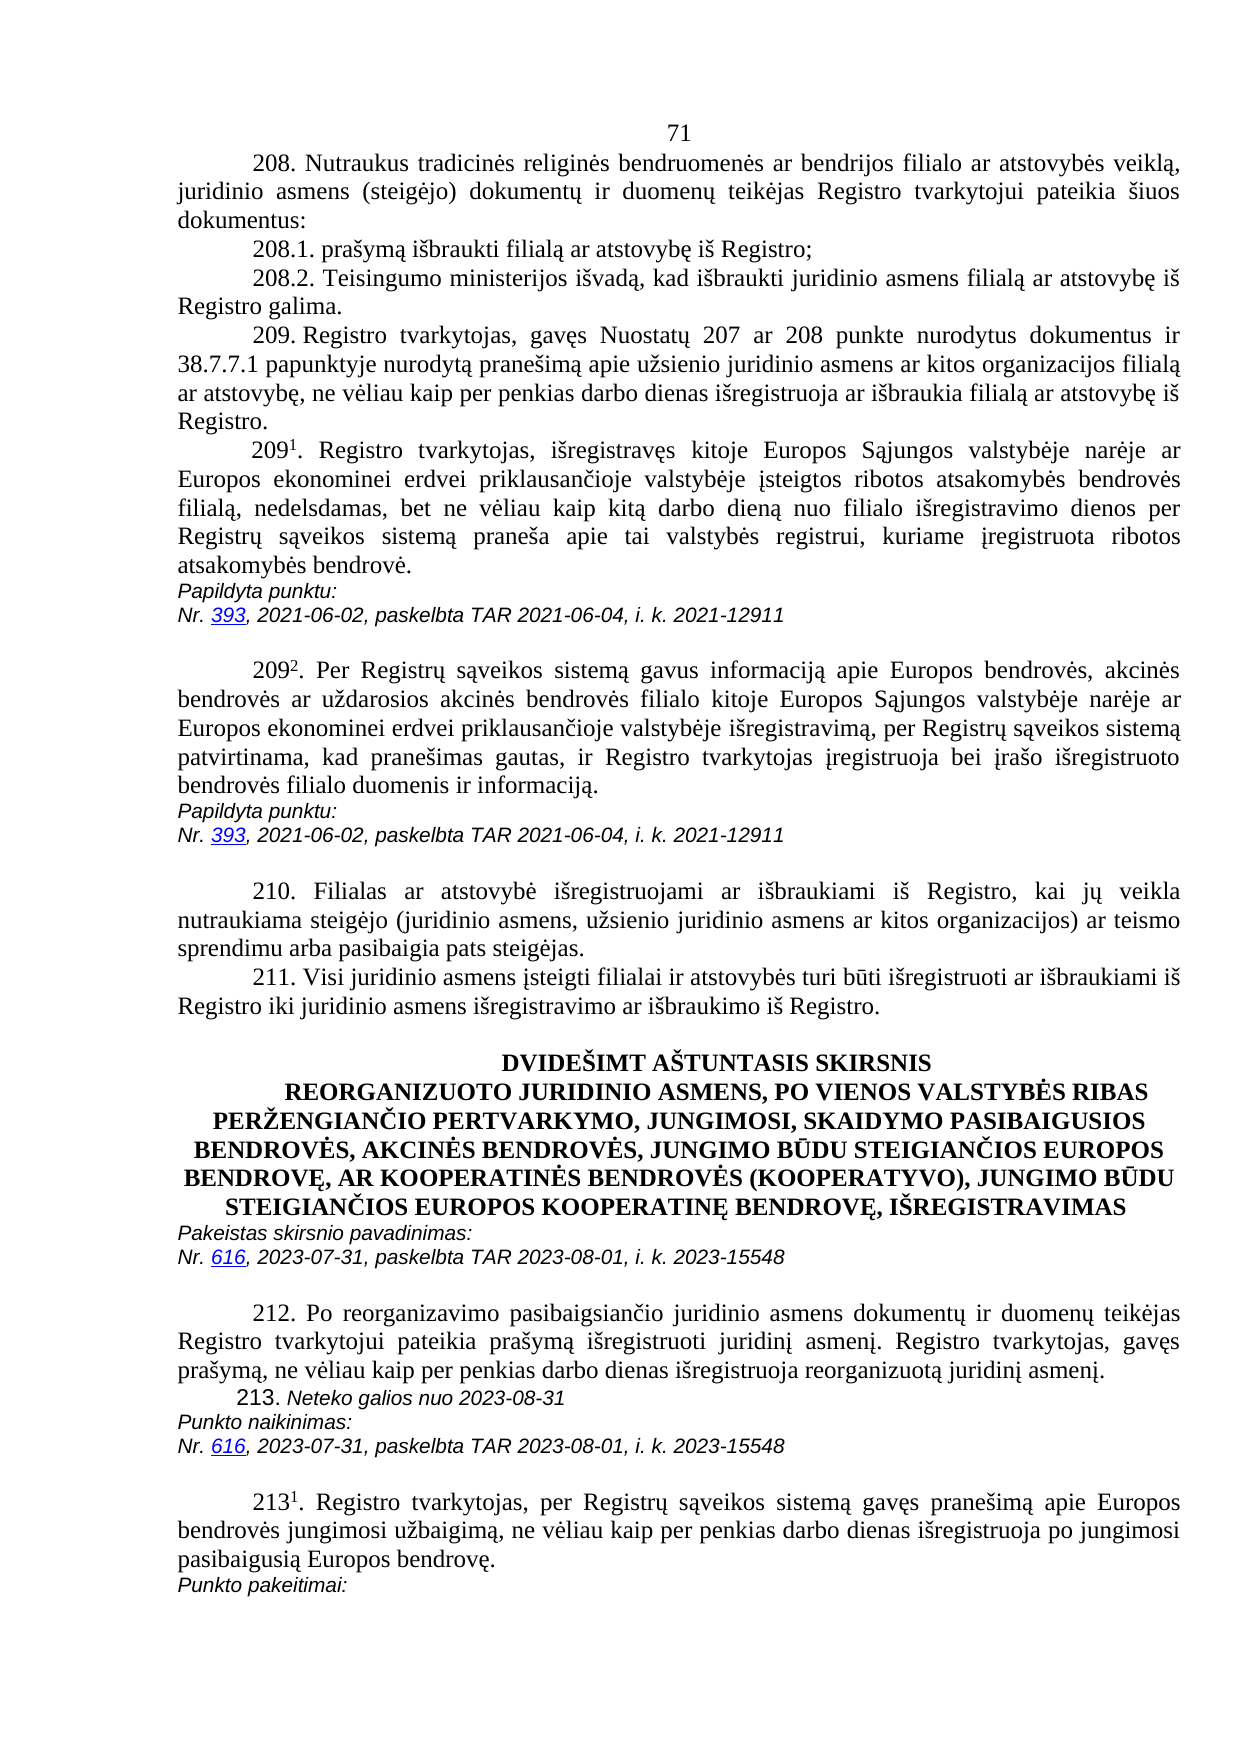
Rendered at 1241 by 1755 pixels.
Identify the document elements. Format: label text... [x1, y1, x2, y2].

text 2091. Registro tvarkytojas, išregistravęs kitoje Europos Sąjungos valstybėje narėje ar Europos ekonominei erdvei priklausančioje valstybėje įsteigtos ribotos atsakomybės bendrovės filialą, nedelsdamas, bet ne vėliau kaip kitą darbo dieną nuo filialo išregistravimo dienos per Registrų sąveikos sistemą praneša apie tai valstybės registrui, kuriame įregistruota ribotos atsakomybės bendrovė. [177, 435, 1181, 579]
text 209. Registro tvarkytojas, gavęs Nuostatų 207 ar 208 punkte nurodytus dokumentus ir 38.7.7.1 papunktyje nurodytą pranešimą apie užsienio juridinio asmens ar kitos organizacijos filialą ar atstovybę, ne vėliau kaip per penkias darbo dienas išregistruoja ar išbraukia filialą ar atstovybę iš Registro. [177, 320, 1181, 435]
text Punkto naikinimas: [177, 1410, 1181, 1434]
text Nr. 616, 2023-07-31, paskelbta TAR 2023-08-01, i. k. 2023-15548 [177, 1434, 1181, 1458]
text 2092. Per Registrų sąveikos sistemą gavus informaciją apie Europos bendrovės, akcinės bendrovės ar uždarosios akcinės bendrovės filialo kitoje Europos Sąjungos valstybėje narėje ar Europos ekonominei erdvei priklausančioje valstybėje išregistravimą, per Registrų sąveikos sistemą patvirtinama, kad pranešimas gautas, ir Registro tvarkytojas įregistruoja bei įrašo išregistruoto bendrovės filialo duomenis ir informaciją. [177, 656, 1181, 799]
text 208.1. prašymą išbraukti filialą ar atstovybę iš Registro; [177, 234, 1181, 263]
text Pakeistas skirsnio pavadinimas: [177, 1221, 1181, 1245]
text 211. Visi juridinio asmens įsteigti filialai ir atstovybės turi būti išregistruoti ar išbraukiami iš Registro iki juridinio asmens išregistravimo ar išbraukimo iš Registro. [177, 962, 1181, 1020]
text Nr. 393, 2021-06-02, paskelbta TAR 2021-06-04, i. k. 2021-12911 [177, 823, 1181, 847]
text 210. Filialas ar atstovybė išregistruojami ar išbraukiami iš Registro, kai jų veikla nutraukiama steigėjo (juridinio asmens, užsienio juridinio asmens ar kitos organizacijos) ar teismo sprendimu arba pasibaigia pats steigėjas. [177, 876, 1181, 962]
text REORGANIZUOTO JURIDINIO ASMENS, PO VIENOS VALSTYBĖS RIBAS PERŽENGIANČIO PERTVARKYMO, JUNGIMOSI, SKAIDYMO PASIBAIGUSIOS BENDROVĖS, AKCINĖS BENDROVĖS, JUNGIMO BŪDU STEIGIANČIOS EUROPOS BENDROVĘ, AR KOOPERATINĖS BENDROVĖS (KOOPERATYVO), JUNGIMO BŪDU STEIGIANČIOS EUROPOS KOOPERATINĘ BENDROVĘ, IŠREGISTRAVIMAS [177, 1077, 1181, 1221]
text 208.2. Teisingumo ministerijos išvadą, kad išbraukti juridinio asmens filialą ar atstovybę iš Registro galima. [177, 263, 1181, 320]
text Punkto pakeitimai: [177, 1573, 1181, 1597]
text Papildyta punktu: [177, 799, 1181, 823]
text 212. Po reorganizavimo pasibaigsiančio juridinio asmens dokumentų ir duomenų teikėjas Registro tvarkytojui pateikia prašymą išregistruoti juridinį asmenį. Registro tvarkytojas, gavęs prašymą, ne vėliau kaip per penkias darbo dienas išregistruoja reorganizuotą juridinį asmenį. [177, 1298, 1181, 1384]
text 213. Neteko galios nuo 2023-08-31 [177, 1384, 1181, 1410]
text Papildyta punktu: [177, 579, 1181, 603]
text DVIDEŠIMT AŠTUNTASIS SKIRSNIS [177, 1048, 1181, 1077]
text Nr. 616, 2023-07-31, paskelbta TAR 2023-08-01, i. k. 2023-15548 [177, 1245, 1181, 1269]
text 2131. Registro tvarkytojas, per Registrų sąveikos sistemą gavęs pranešimą apie Europos bendrovės jungimosi užbaigimą, ne vėliau kaip per penkias darbo dienas išregistruoja po jungimosi pasibaigusią Europos bendrovę. [177, 1487, 1181, 1573]
text Nr. 393, 2021-06-02, paskelbta TAR 2021-06-04, i. k. 2021-12911 [177, 603, 1181, 627]
text 208. Nutraukus tradicinės religinės bendruomenės ar bendrijos filialo ar atstovybės veiklą, juridinio asmens (steigėjo) dokumentų ir duomenų teikėjas Registro tvarkytojui pateikia šiuos dokumentus: [177, 148, 1181, 234]
